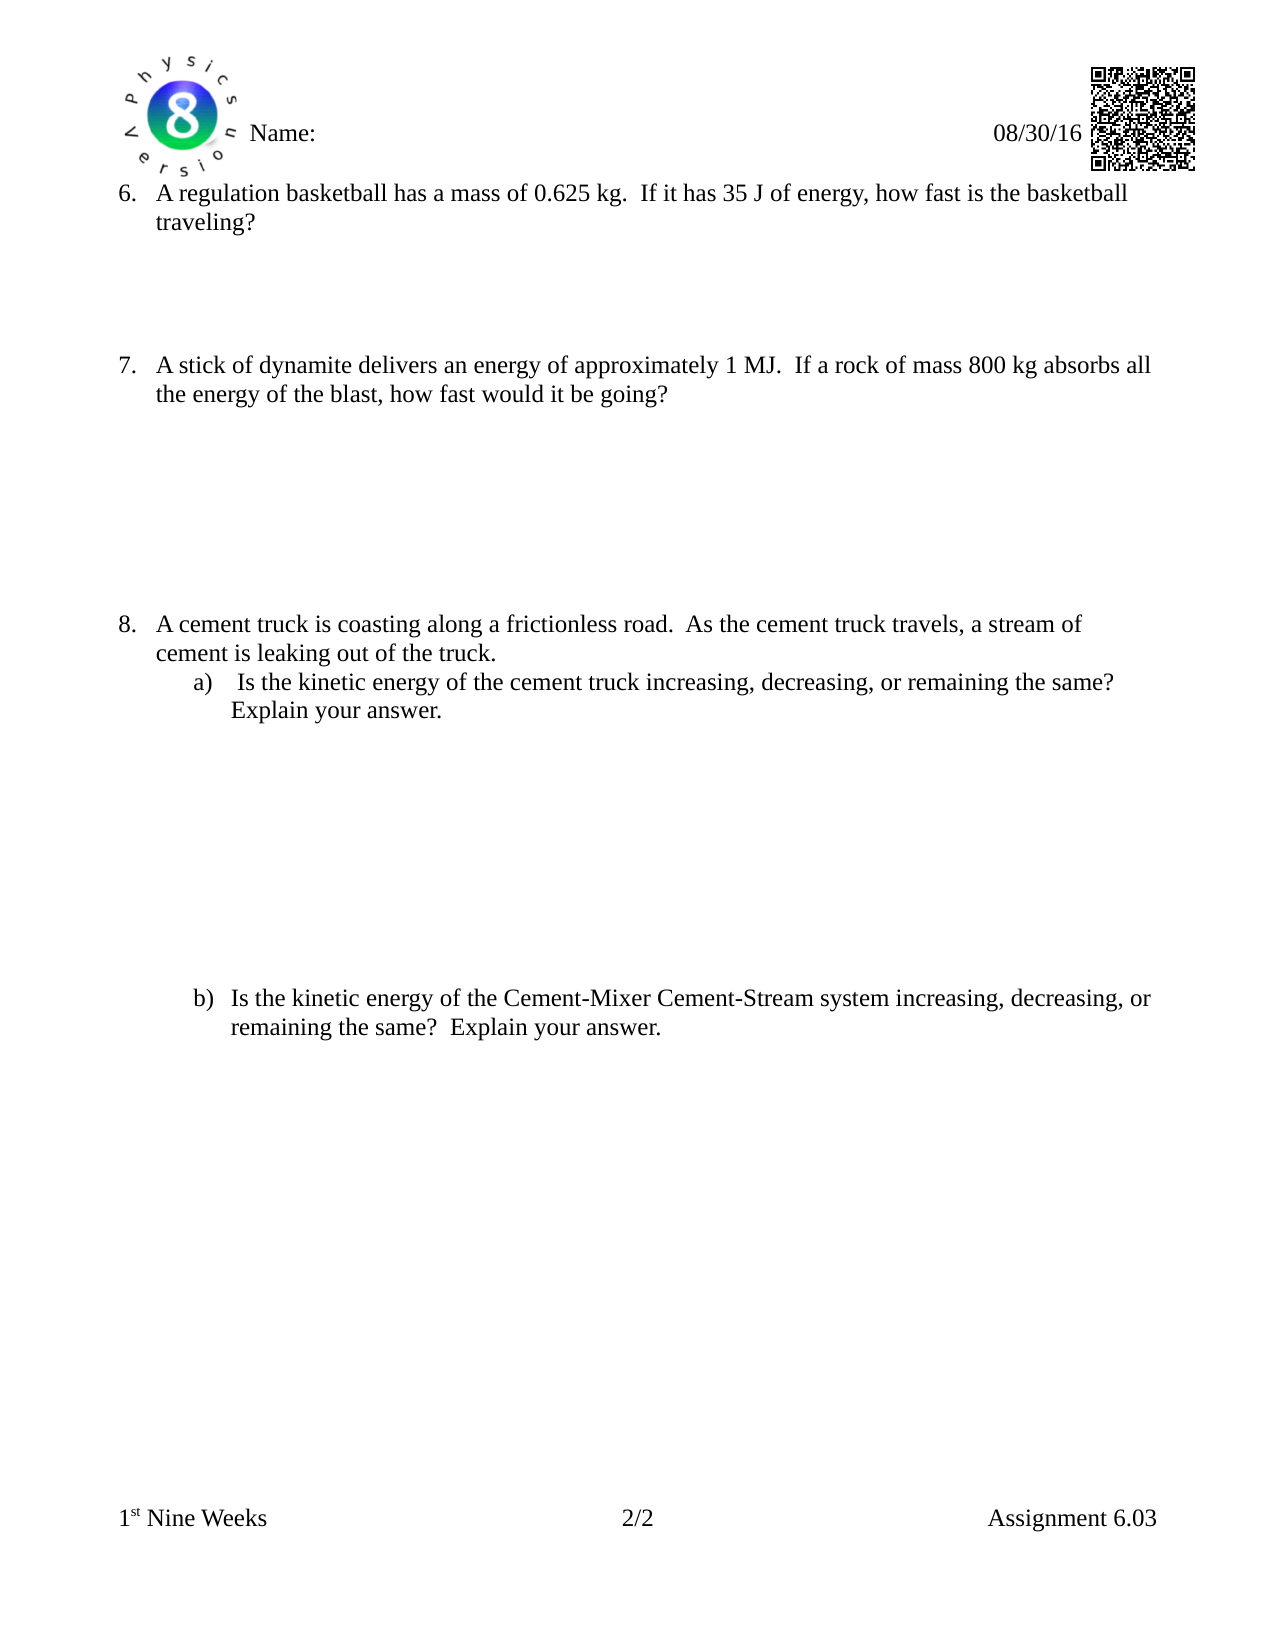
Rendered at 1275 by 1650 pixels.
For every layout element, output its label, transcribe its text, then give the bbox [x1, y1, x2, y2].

list A stick of dynamite delivers an energy of approximately 1 MJ. If a rock of mass 800 kg absorbs all the energy of the blast, how fast would it be going? [118, 351, 1157, 408]
picture [1082, 58, 1203, 179]
list Is the kinetic energy of the cement truck increasing, decreasing, or remaining the same? Explain your answer. [193, 667, 1157, 724]
list A regulation basketball has a mass of 0.625 kg. If it has 35 J of energy, how fast is the basketball traveling? [118, 176, 1157, 236]
list Is the kinetic energy of the Cement-Mixer Cement-Stream system increasing, decreasing, or remaining the same? Explain your answer. [193, 983, 1157, 1041]
picture [124, 56, 237, 177]
list A cement truck is coasting along a frictionless road. As the cement truck travels, a stream of cement is leaking out of the truck. [118, 609, 1157, 667]
